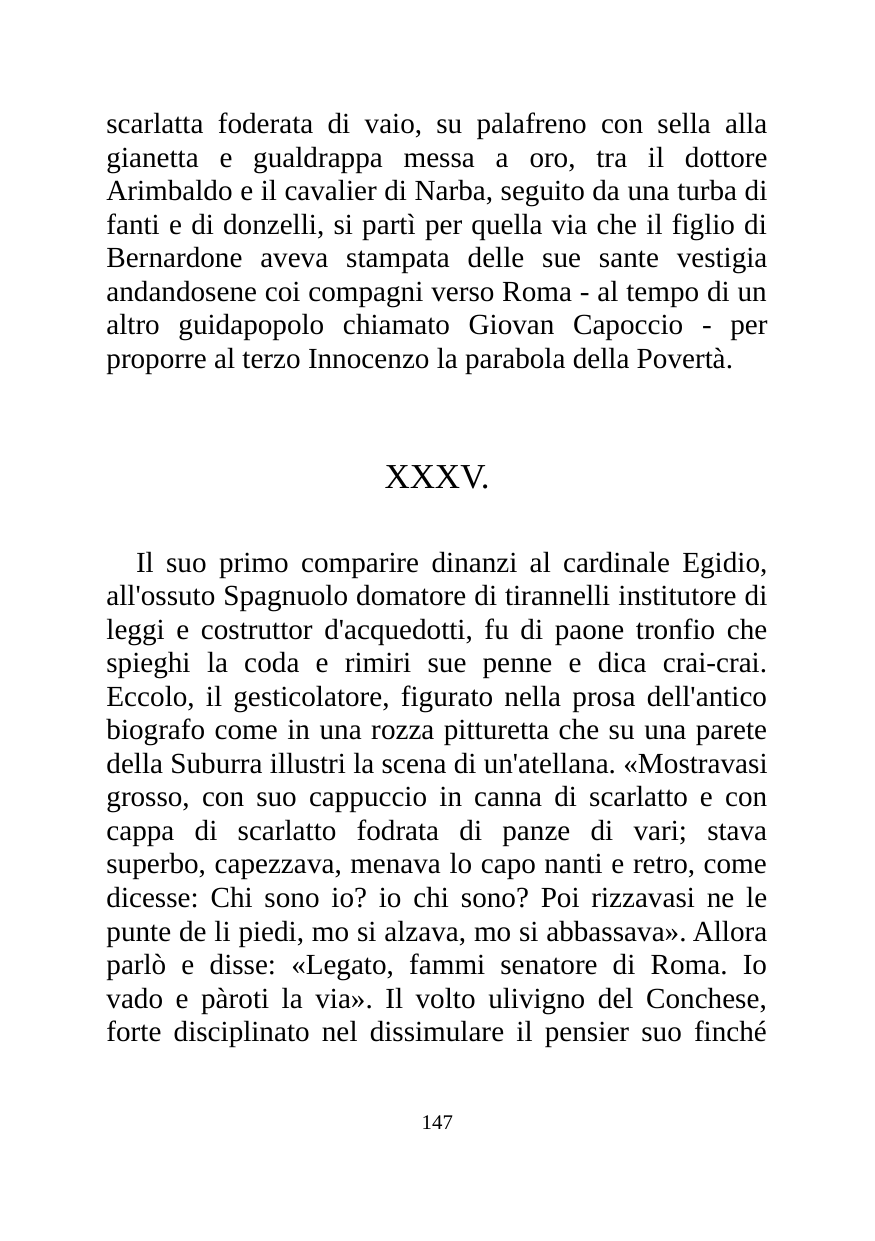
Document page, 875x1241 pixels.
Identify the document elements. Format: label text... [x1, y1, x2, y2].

text Il suo primo comparire dinanzi al cardinale Egidio, all'ossuto Spagnuolo domatore di tirannelli institutore di leggi e costruttor d'acquedotti, fu di paone tronfio che spieghi la coda e rimiri sue penne e dica crai-crai. Eccolo, il gesticolatore, figurato nella prosa dell'antico biografo come in una rozza pitturetta che su una parete della Suburra illustri la scena di un'atellana. «Mostravasi grosso, con suo cappuccio in canna di scarlatto e con cappa di scarlatto fodrata di panze di vari; stava superbo, capezzava, menava lo capo nanti e retro, come dicesse: Chi sono io? io chi sono? Poi rizzavasi ne le punte de li piedi, mo si alzava, mo si abbassava». Allora parlò e disse: «Legato, fammi senatore di Roma. Io vado e pàroti la via». Il volto ulivigno del Conchese, forte disciplinato nel dissimulare il pensier suo finché [106, 545, 768, 1048]
subtitle XXXV. [106, 456, 768, 496]
text scarlatta foderata di vaio, su palafreno con sella alla gianetta e gualdrappa messa a oro, tra il dottore Arimbaldo e il cavalier di Narba, seguito da una turba di fanti e di donzelli, si partì per quella via che il figlio di Bernardone aveva stampata delle sue sante vestigia andandosene coi compagni verso Roma - al tempo di un altro guidapopolo chiamato Giovan Capoccio - per proporre al terzo Innocenzo la parabola della Povertà. [106, 106, 768, 374]
